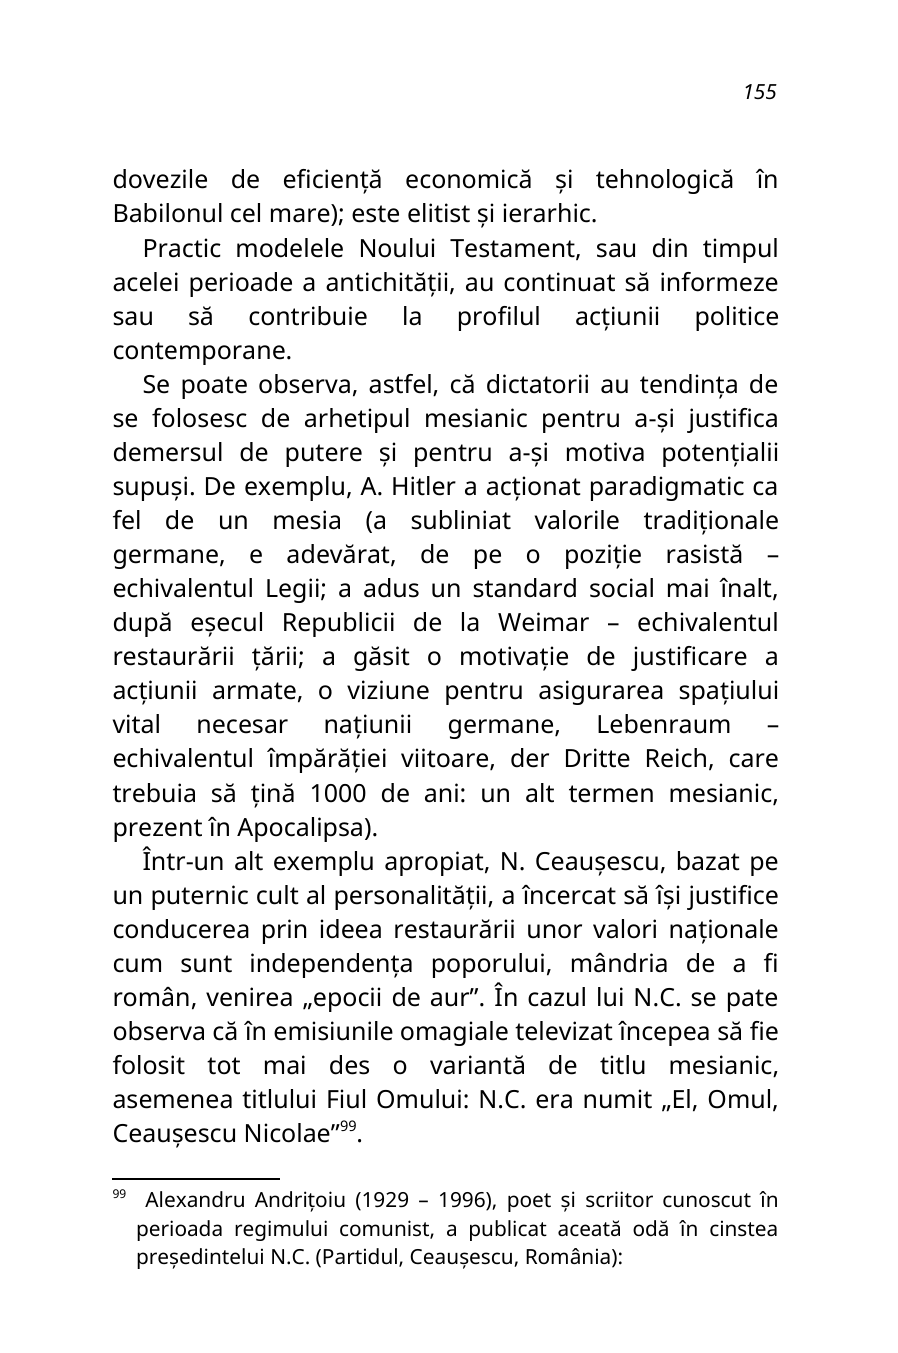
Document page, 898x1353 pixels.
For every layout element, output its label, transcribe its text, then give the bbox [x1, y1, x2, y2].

text Alexandru Andriţoiu (1929 – 1996), poet şi scriitor cunoscut în perioada regimului comunist, a publicat aceată odă în cinstea preşedintelui N.C. (Partidul, Ceauşescu, România): [112, 1186, 779, 1271]
text Practic modelele Noului Testament, sau din timpul acelei perioade a antichităţii, au continuat să informeze sau să contribuie la profilul acţiunii politice contemporane. [112, 230, 779, 366]
text Într-un alt exemplu apropiat, N. Ceauşescu, bazat pe un puternic cult al personalităţii, a încercat să îşi justifice conducerea prin ideea restaurării unor valori naţionale cum sunt independenţa poporului, mândria de a fi român, venirea „epocii de aur”. În cazul lui N.C. se pate observa că în emisiunile omagiale televizat începea să fie folosit tot mai des o variantă de titlu mesianic, asemenea titlului Fiul Omului: N.C. era numit „El, Omul, Ceauşescu Nicolae”. [112, 843, 779, 1150]
text dovezile de eficienţă economică şi tehnologică în Babilonul cel mare); este elitist şi ierarhic. [112, 162, 779, 230]
text Se poate observa, astfel, că dictatorii au tendinţa de se folosesc de arhetipul mesianic pentru a-şi justifica demersul de putere şi pentru a-şi motiva potenţialii supuşi. De exemplu, A. Hitler a acţionat paradigmatic ca fel de un mesia (a subliniat valorile tradiţionale germane, e adevărat, de pe o poziţie rasistă – echivalentul Legii; a adus un standard social mai înalt, după eşecul Republicii de la Weimar – echivalentul restaurării ţării; a găsit o motivaţie de justificare a acţiunii armate, o viziune pentru asigurarea spaţiului vital necesar naţiunii germane, Lebenraum – echivalentul împărăţiei viitoare, der Dritte Reich, care trebuia să ţină 1000 de ani: un alt termen mesianic, prezent în Apocalipsa). [112, 366, 779, 843]
